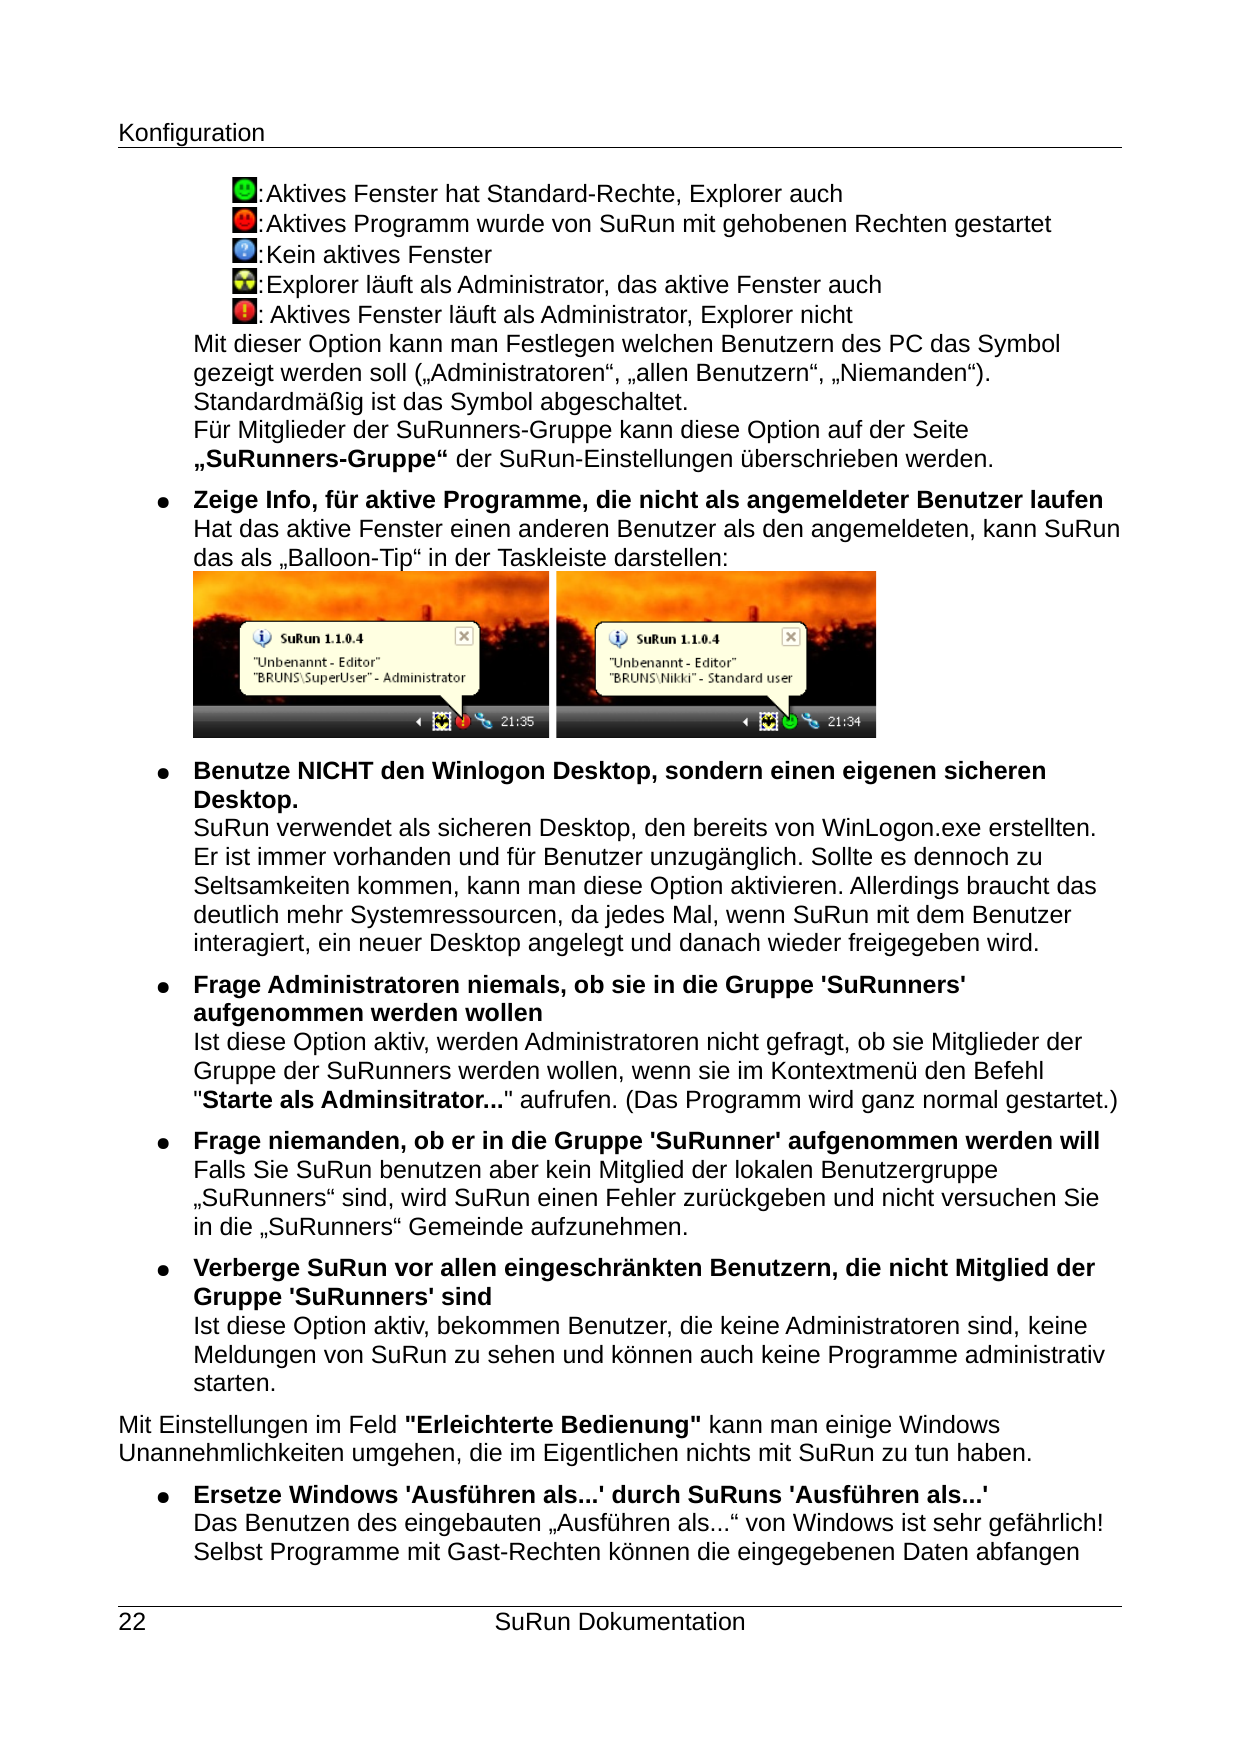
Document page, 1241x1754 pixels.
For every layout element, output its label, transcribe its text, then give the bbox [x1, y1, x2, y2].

picture [193, 571, 550, 738]
text Mit Einstellungen im Feld "Erleichterte Bedienung" kann man einige Windows Unannehmlichkeiten umgehen, die im Eigentlichen nichts mit SuRun zu tun haben. [118, 1409, 1122, 1467]
list Frage Administratoren niemals, ob sie in die Gruppe 'SuRunners' aufgenommen werden wollen Ist diese Option aktiv, werden Administratoren nicht gefragt, ob sie Mitglieder der Gruppe der SuRunners werden wollen, wenn sie im Kontextmenü den Befehl "Starte als Adminsitrator..." aufrufen. (Das Programm wird ganz normal gestartet.) [156, 969, 1122, 1113]
list Benutze NICHT den Winlogon Desktop, sondern einen eigenen sicheren Desktop. SuRun verwendet als sicheren Desktop, den bereits von WinLogon.exe erstellten. Er ist immer vorhanden und für Benutzer unzugänglich. Sollte es dennoch zu Seltsamkeiten kommen, kann man diese Option aktivieren. Allerdings braucht das deutlich mehr Systemressourcen, da jedes Mal, wenn SuRun mit dem Benutzer interagiert, ein neuer Desktop angelegt und danach wieder freigegeben wird. [156, 756, 1122, 957]
list Verberge SuRun vor allen eingeschränkten Benutzern, die nicht Mitglied der Gruppe 'SuRunners' sind Ist diese Option aktiv, bekommen Benutzer, die keine Administratoren sind, keine Meldungen von SuRun zu sehen und können auch keine Programme administrativ starten. [156, 1253, 1122, 1397]
picture [556, 571, 877, 738]
picture [232, 207, 258, 233]
picture [232, 238, 258, 263]
list Frage niemanden, ob er in die Gruppe 'SuRunner' aufgenommen werden will Falls Sie SuRun benutzen aber kein Mitglied der lokalen Benutzergruppe „SuRunners“ sind, wird SuRun einen Fehler zurückgeben und nicht versuchen Sie in die „SuRunners“ Gemeinde aufzunehmen. [156, 1126, 1122, 1241]
list Zeige Info, für aktive Programme, die nicht als angemeldeter Benutzer laufen Hat das aktive Fenster einen anderen Benutzer als den angemeldeten, kann SuRun das als „Balloon-Tip“ in der Taskleiste darstellen: [156, 485, 1122, 571]
list Ersetze Windows 'Ausführen als...' durch SuRuns 'Ausführen als...' Das Benutzen des eingebauten „Ausführen als...“ von Windows ist sehr gefährlich! Selbst Programme mit Gast-Rechten können die eingegebenen Daten abfangen [156, 1479, 1122, 1566]
picture [232, 298, 258, 324]
list : Aktives Fenster hat Standard-Rechte, Explorer auch : Aktives Programm wurde von SuRun mit gehobenen Rechten gestartet : Kein aktives Fenster : Explorer läuft als Administrator, das aktive Fenster auch : Aktives Fenster läuft als Administrator, Explorer nicht Mit dieser Option kann man Festlegen welchen Benutzern des PC das Symbol gezeigt werden soll („Administratoren“, „allen Benutzern“, „Niemanden“). Standardmäßig ist das Symbol abgeschaltet. Für Mitglieder der SuRunners-Gruppe kann diese Option auf der Seite „SuRunners-Gruppe“ der SuRun-Einstellungen überschrieben werden. [156, 177, 1122, 473]
picture [232, 177, 258, 203]
picture [232, 268, 258, 294]
